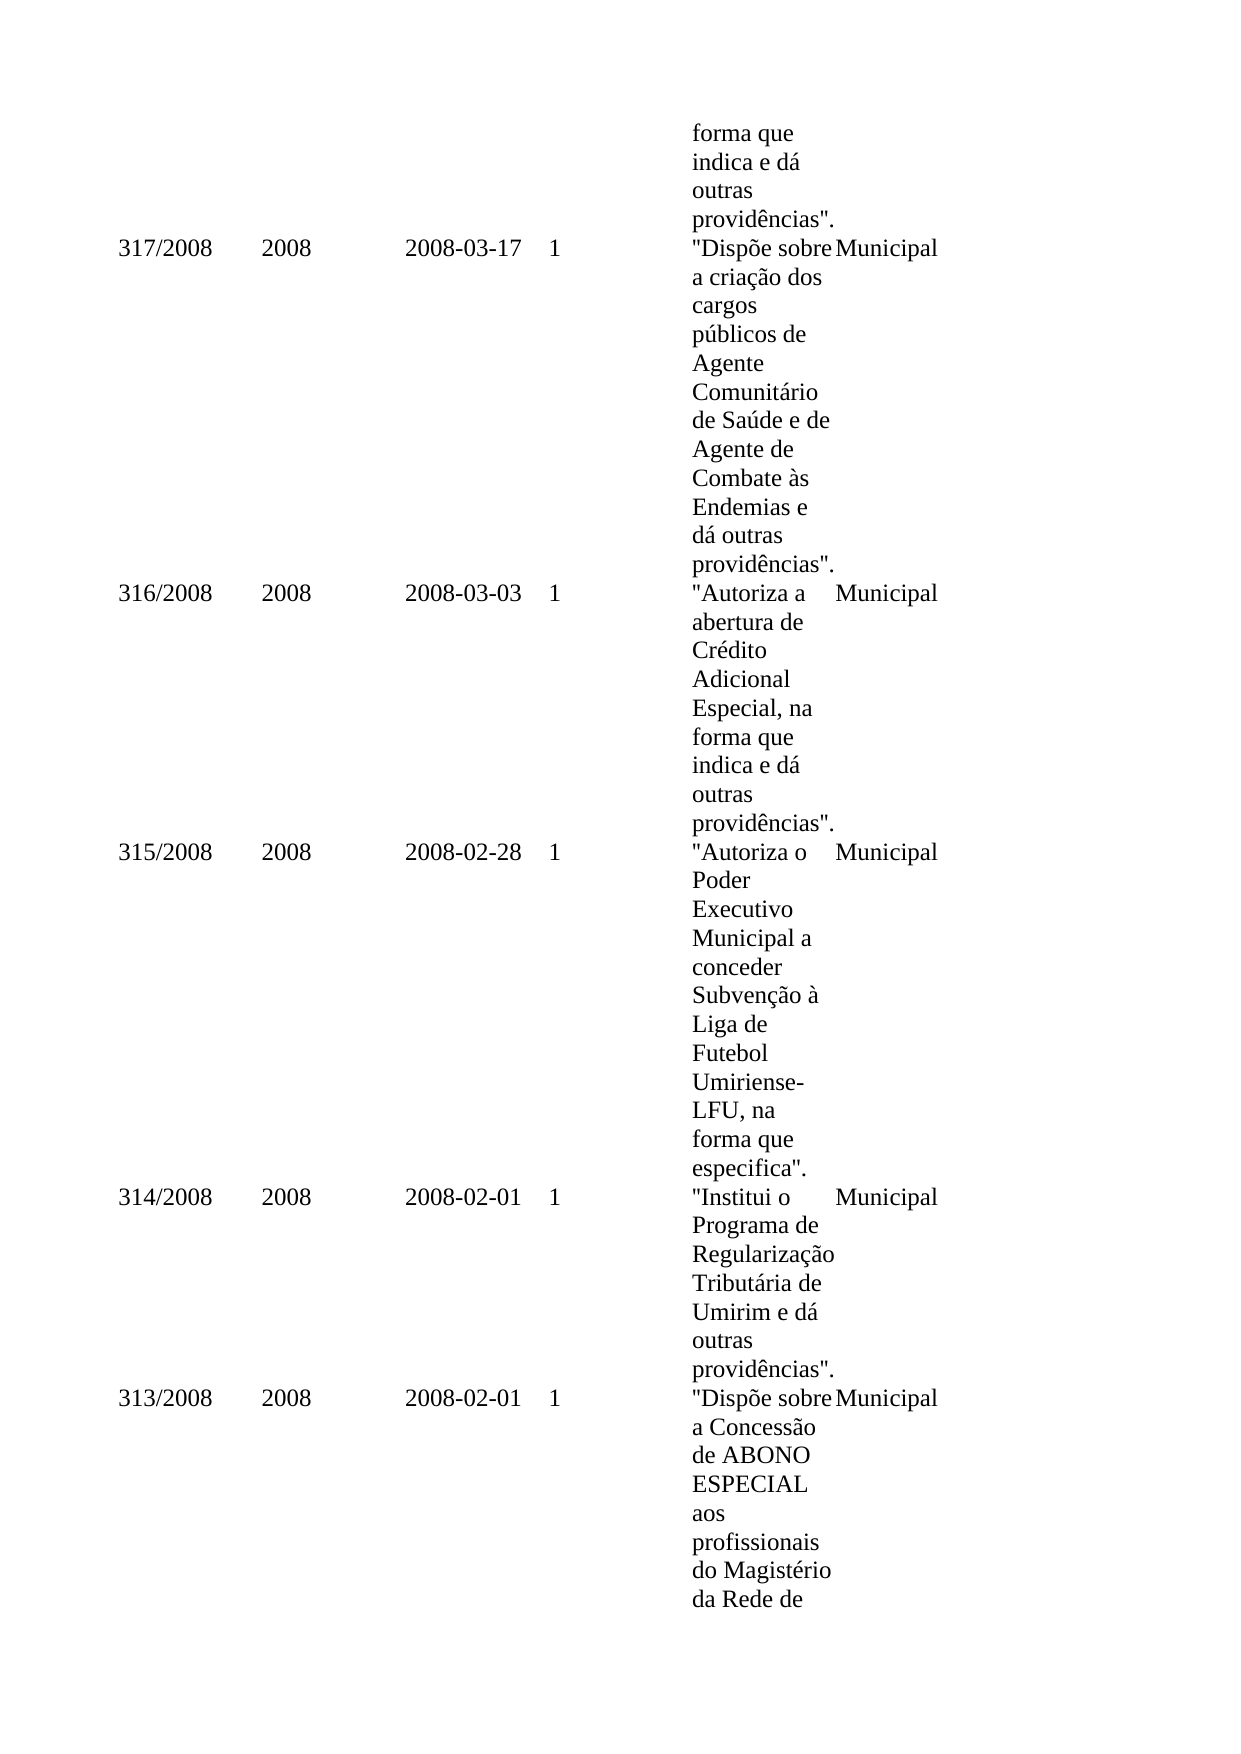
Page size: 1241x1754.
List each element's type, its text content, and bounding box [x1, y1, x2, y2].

table_cell Municipal [835, 1383, 979, 1613]
table_cell Municipal [835, 578, 979, 837]
table_cell [979, 578, 1122, 837]
table_cell ''Dispõe sobre a Concessão de ABONO ESPECIAL aos profissionais do Magistério da Rede de [692, 1383, 835, 1613]
table_cell 2008 [261, 837, 405, 1182]
table_cell [979, 233, 1122, 578]
table_cell 2008-03-03 [405, 578, 548, 837]
table_cell forma que indica e dá outras providências''. [692, 118, 835, 233]
table_cell 313/2008 [118, 1383, 261, 1613]
table_cell 2008 [261, 233, 405, 578]
table_cell 2008-02-01 [405, 1383, 548, 1613]
table_cell [835, 118, 979, 233]
table_cell [979, 837, 1122, 1182]
table_cell [979, 1182, 1122, 1383]
table_cell 315/2008 [118, 837, 261, 1182]
table_cell 2008-02-28 [405, 837, 548, 1182]
table_cell [979, 118, 1122, 233]
table_cell Municipal [835, 837, 979, 1182]
table_cell 1 [548, 578, 692, 837]
table_cell Municipal [835, 1182, 979, 1383]
table_cell [548, 118, 692, 233]
table_cell 1 [548, 233, 692, 578]
table_cell [261, 118, 405, 233]
table_cell 314/2008 [118, 1182, 261, 1383]
table_cell [118, 118, 261, 233]
table_cell 1 [548, 1383, 692, 1613]
table_cell Municipal [835, 233, 979, 578]
table_cell 2008-03-17 [405, 233, 548, 578]
table_cell ''Autoriza a abertura de Crédito Adicional Especial, na forma que indica e dá outras providências''. [692, 578, 835, 837]
table_cell ''Autoriza o Poder Executivo Municipal a conceder Subvenção à Liga de Futebol Umiriense-LFU, na forma que especifica''. [692, 837, 835, 1182]
table_cell 2008-02-01 [405, 1182, 548, 1383]
table_cell [979, 1383, 1122, 1613]
table_cell 2008 [261, 578, 405, 837]
table_cell 316/2008 [118, 578, 261, 837]
table_cell 2008 [261, 1182, 405, 1383]
table_cell 317/2008 [118, 233, 261, 578]
table_cell [405, 118, 548, 233]
table_cell ''Dispõe sobre a criação dos cargos públicos de Agente Comunitário de Saúde e de Agente de Combate às Endemias e dá outras providências''. [692, 233, 835, 578]
table_cell 2008 [261, 1383, 405, 1613]
table_cell 1 [548, 1182, 692, 1383]
table_cell 1 [548, 837, 692, 1182]
table_cell ''Institui o Programa de Regularização Tributária de Umirim e dá outras providências''. [692, 1182, 835, 1383]
